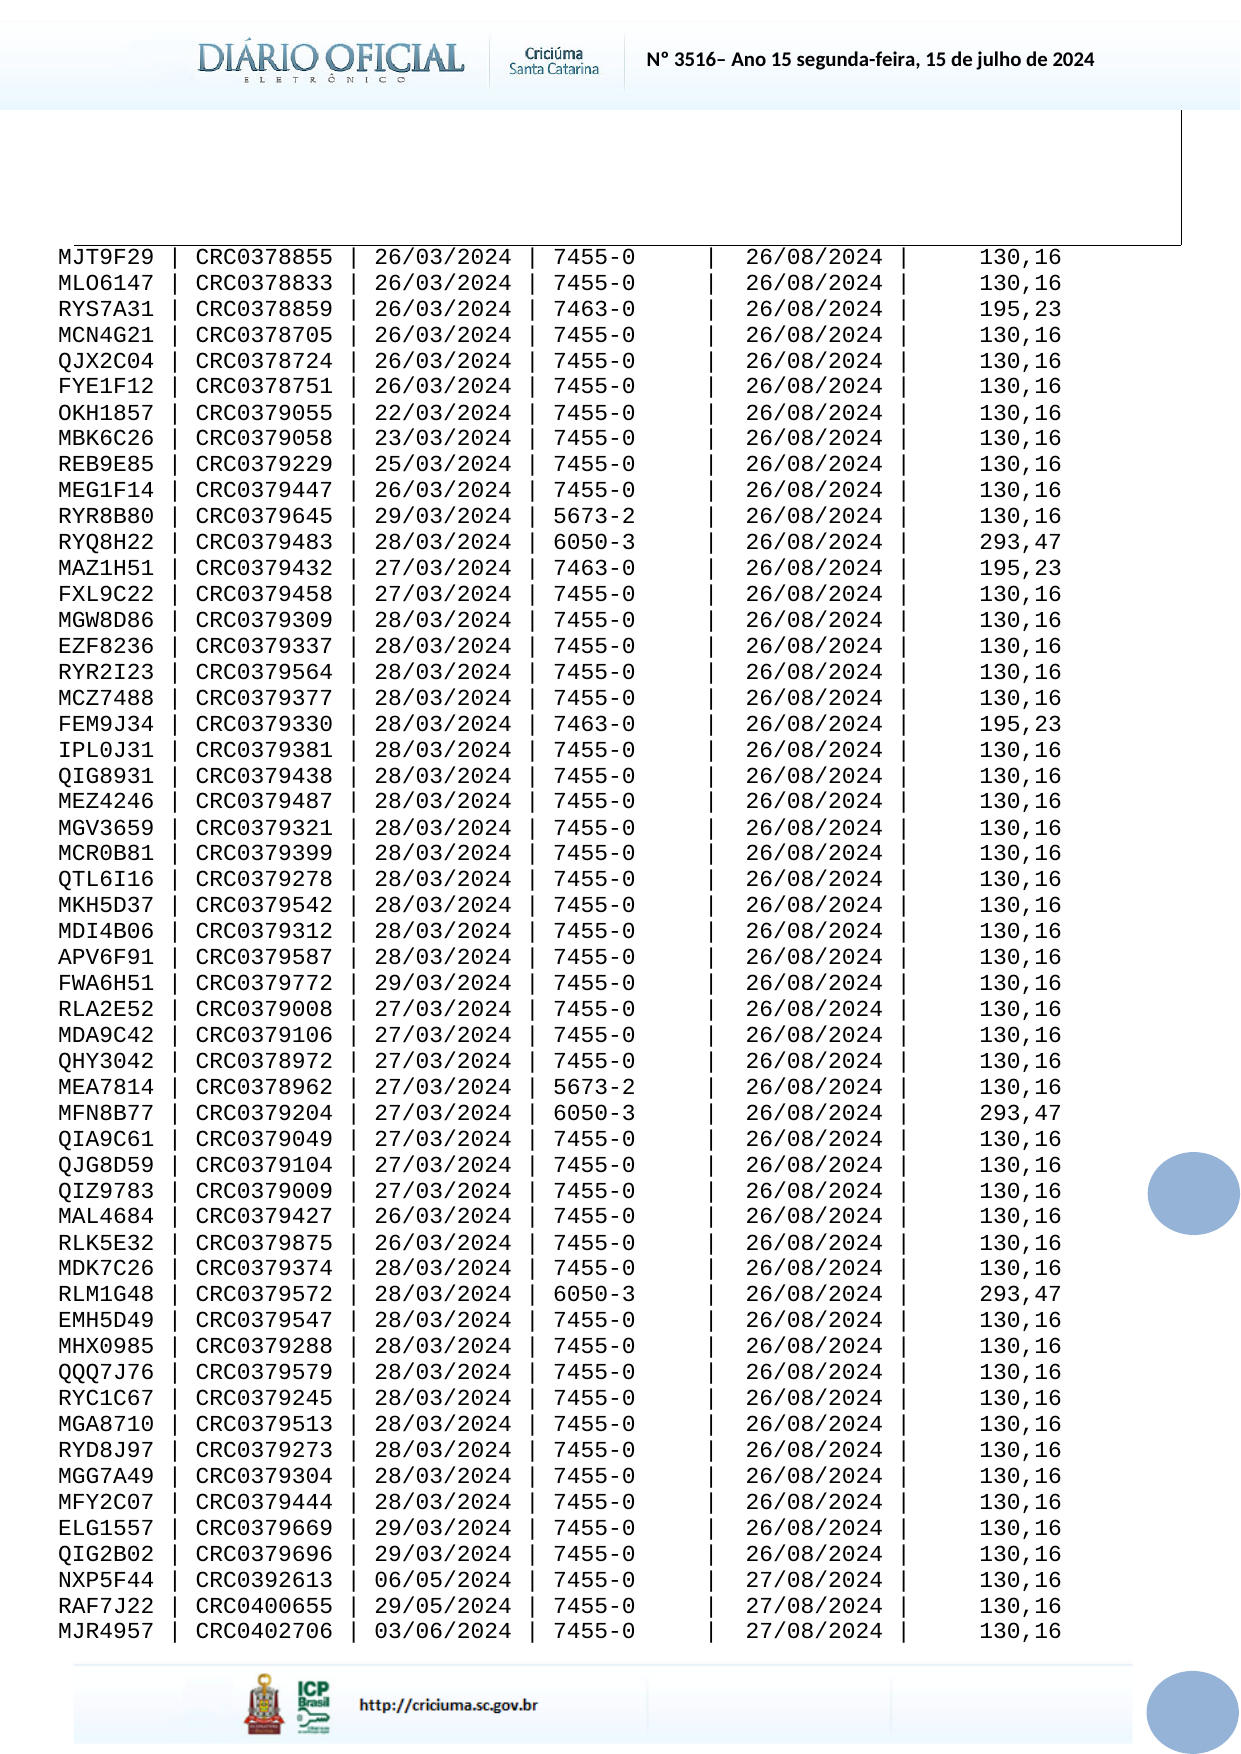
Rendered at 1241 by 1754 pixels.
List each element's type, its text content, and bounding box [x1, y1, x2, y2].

text MEZ4246 | CRC0379487 | 28/03/2024 | 7455-0 | 26/08/2024 | 130,16 [44, 790, 1181, 816]
text MDI4B06 | CRC0379312 | 28/03/2024 | 7455-0 | 26/08/2024 | 130,16 [44, 919, 1181, 946]
text FYE1F12 | CRC0378751 | 26/03/2024 | 7455-0 | 26/08/2024 | 130,16 [44, 375, 1181, 401]
text MKH5D37 | CRC0379542 | 28/03/2024 | 7455-0 | 26/08/2024 | 130,16 [44, 894, 1181, 919]
text MDK7C26 | CRC0379374 | 28/03/2024 | 7455-0 | 26/08/2024 | 130,16 [44, 1257, 1181, 1283]
text MJR4957 | CRC0402706 | 03/06/2024 | 7455-0 | 27/08/2024 | 130,16 [44, 1620, 1181, 1646]
text MAL4684 | CRC0379427 | 26/03/2024 | 7455-0 | 26/08/2024 | 130,16 [44, 1205, 1171, 1231]
text RYR8B80 | CRC0379645 | 29/03/2024 | 5673-2 | 26/08/2024 | 130,16 [44, 504, 1181, 531]
text MGV3659 | CRC0379321 | 28/03/2024 | 7455-0 | 26/08/2024 | 130,16 [44, 816, 1181, 842]
text MAZ1H51 | CRC0379432 | 27/03/2024 | 7463-0 | 26/08/2024 | 195,23 [44, 556, 1181, 582]
text QTL6I16 | CRC0379278 | 28/03/2024 | 7455-0 | 26/08/2024 | 130,16 [44, 868, 1181, 894]
text MDA9C42 | CRC0379106 | 27/03/2024 | 7455-0 | 26/08/2024 | 130,16 [44, 1023, 1181, 1049]
text RYR2I23 | CRC0379564 | 28/03/2024 | 7455-0 | 26/08/2024 | 130,16 [44, 660, 1181, 686]
text RLK5E32 | CRC0379875 | 26/03/2024 | 7455-0 | 26/08/2024 | 130,16 [44, 1231, 1181, 1257]
text RYQ8H22 | CRC0379483 | 28/03/2024 | 6050-3 | 26/08/2024 | 293,47 [44, 531, 1181, 556]
text FWA6H51 | CRC0379772 | 29/03/2024 | 7455-0 | 26/08/2024 | 130,16 [44, 971, 1181, 997]
text MGA8710 | CRC0379513 | 28/03/2024 | 7455-0 | 26/08/2024 | 130,16 [44, 1412, 1181, 1438]
text QIZ9783 | CRC0379009 | 27/03/2024 | 7455-0 | 26/08/2024 | 130,16 [44, 1179, 1150, 1205]
text MCR0B81 | CRC0379399 | 28/03/2024 | 7455-0 | 26/08/2024 | 130,16 [44, 842, 1181, 868]
text RLM1G48 | CRC0379572 | 28/03/2024 | 6050-3 | 26/08/2024 | 293,47 [44, 1283, 1181, 1309]
text QIA9C61 | CRC0379049 | 27/03/2024 | 7455-0 | 26/08/2024 | 130,16 [44, 1127, 1181, 1153]
text EZF8236 | CRC0379337 | 28/03/2024 | 7455-0 | 26/08/2024 | 130,16 [44, 634, 1181, 660]
text RAF7J22 | CRC0400655 | 29/05/2024 | 7455-0 | 27/08/2024 | 130,16 [44, 1594, 1181, 1620]
text FEM9J34 | CRC0379330 | 28/03/2024 | 7463-0 | 26/08/2024 | 195,23 [44, 712, 1181, 738]
text MLO6147 | CRC0378833 | 26/03/2024 | 7455-0 | 26/08/2024 | 130,16 [44, 271, 1181, 297]
text OKH1857 | CRC0379055 | 22/03/2024 | 7455-0 | 26/08/2024 | 130,16 [44, 401, 1181, 427]
text RLA2E52 | CRC0379008 | 27/03/2024 | 7455-0 | 26/08/2024 | 130,16 [44, 997, 1181, 1023]
text MBK6C26 | CRC0379058 | 23/03/2024 | 7455-0 | 26/08/2024 | 130,16 [44, 427, 1181, 453]
text ELG1557 | CRC0379669 | 29/03/2024 | 7455-0 | 26/08/2024 | 130,16 [44, 1516, 1181, 1542]
text MEA7814 | CRC0378962 | 27/03/2024 | 5673-2 | 26/08/2024 | 130,16 [44, 1075, 1181, 1101]
text MHX0985 | CRC0379288 | 28/03/2024 | 7455-0 | 26/08/2024 | 130,16 [44, 1334, 1181, 1361]
text RYS7A31 | CRC0378859 | 26/03/2024 | 7463-0 | 26/08/2024 | 195,23 [44, 297, 1181, 323]
text FXL9C22 | CRC0379458 | 27/03/2024 | 7455-0 | 26/08/2024 | 130,16 [44, 582, 1181, 608]
text MCN4G21 | CRC0378705 | 26/03/2024 | 7455-0 | 26/08/2024 | 130,16 [44, 323, 1181, 349]
text RYC1C67 | CRC0379245 | 28/03/2024 | 7455-0 | 26/08/2024 | 130,16 [44, 1386, 1181, 1412]
text QHY3042 | CRC0378972 | 27/03/2024 | 7455-0 | 26/08/2024 | 130,16 [44, 1049, 1181, 1075]
text QIG2B02 | CRC0379696 | 29/03/2024 | 7455-0 | 26/08/2024 | 130,16 [44, 1542, 1181, 1568]
text QIG8931 | CRC0379438 | 28/03/2024 | 7455-0 | 26/08/2024 | 130,16 [44, 764, 1181, 790]
text EMH5D49 | CRC0379547 | 28/03/2024 | 7455-0 | 26/08/2024 | 130,16 [44, 1309, 1181, 1334]
text REB9E85 | CRC0379229 | 25/03/2024 | 7455-0 | 26/08/2024 | 130,16 [44, 453, 1181, 479]
text APV6F91 | CRC0379587 | 28/03/2024 | 7455-0 | 26/08/2024 | 130,16 [44, 946, 1181, 971]
text MFN8B77 | CRC0379204 | 27/03/2024 | 6050-3 | 26/08/2024 | 293,47 [44, 1101, 1181, 1127]
text MJT9F29 | CRC0378855 | 26/03/2024 | 7455-0 | 26/08/2024 | 130,16 [44, 245, 1181, 271]
text QQQ7J76 | CRC0379579 | 28/03/2024 | 7455-0 | 26/08/2024 | 130,16 [44, 1361, 1181, 1386]
text NXP5F44 | CRC0392613 | 06/05/2024 | 7455-0 | 27/08/2024 | 130,16 [44, 1568, 1181, 1594]
text MGW8D86 | CRC0379309 | 28/03/2024 | 7455-0 | 26/08/2024 | 130,16 [44, 608, 1181, 634]
text QJG8D59 | CRC0379104 | 27/03/2024 | 7455-0 | 26/08/2024 | 130,16 [44, 1153, 1180, 1179]
text RYD8J97 | CRC0379273 | 28/03/2024 | 7455-0 | 26/08/2024 | 130,16 [44, 1438, 1181, 1464]
text MEG1F14 | CRC0379447 | 26/03/2024 | 7455-0 | 26/08/2024 | 130,16 [44, 479, 1181, 504]
text MFY2C07 | CRC0379444 | 28/03/2024 | 7455-0 | 26/08/2024 | 130,16 [44, 1490, 1181, 1516]
text QJX2C04 | CRC0378724 | 26/03/2024 | 7455-0 | 26/08/2024 | 130,16 [44, 349, 1181, 375]
text MCZ7488 | CRC0379377 | 28/03/2024 | 7455-0 | 26/08/2024 | 130,16 [44, 686, 1181, 712]
text MGG7A49 | CRC0379304 | 28/03/2024 | 7455-0 | 26/08/2024 | 130,16 [44, 1464, 1181, 1490]
text IPL0J31 | CRC0379381 | 28/03/2024 | 7455-0 | 26/08/2024 | 130,16 [44, 738, 1181, 764]
